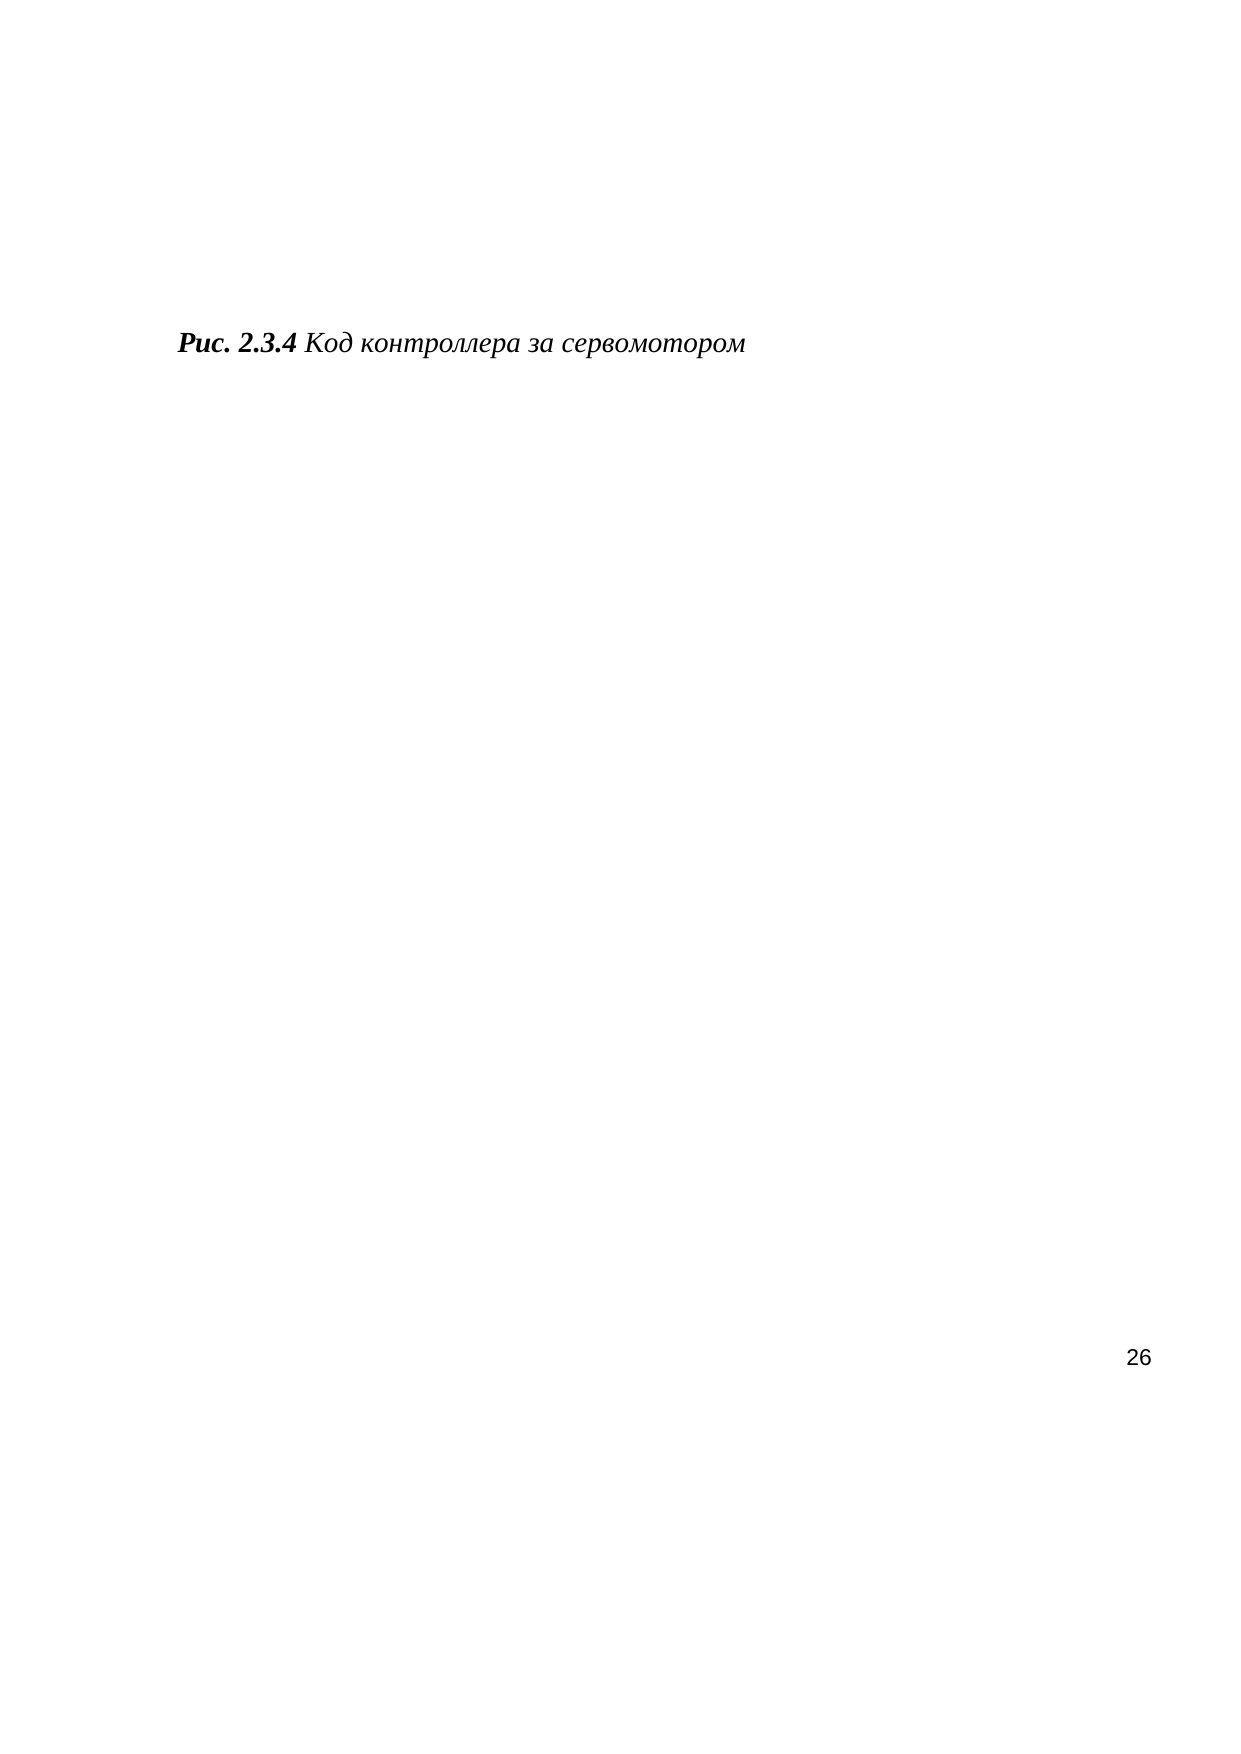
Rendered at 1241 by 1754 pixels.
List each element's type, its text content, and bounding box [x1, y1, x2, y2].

text Рис. 2.3.4 Код контроллера за сервомотором [177, 325, 1152, 359]
